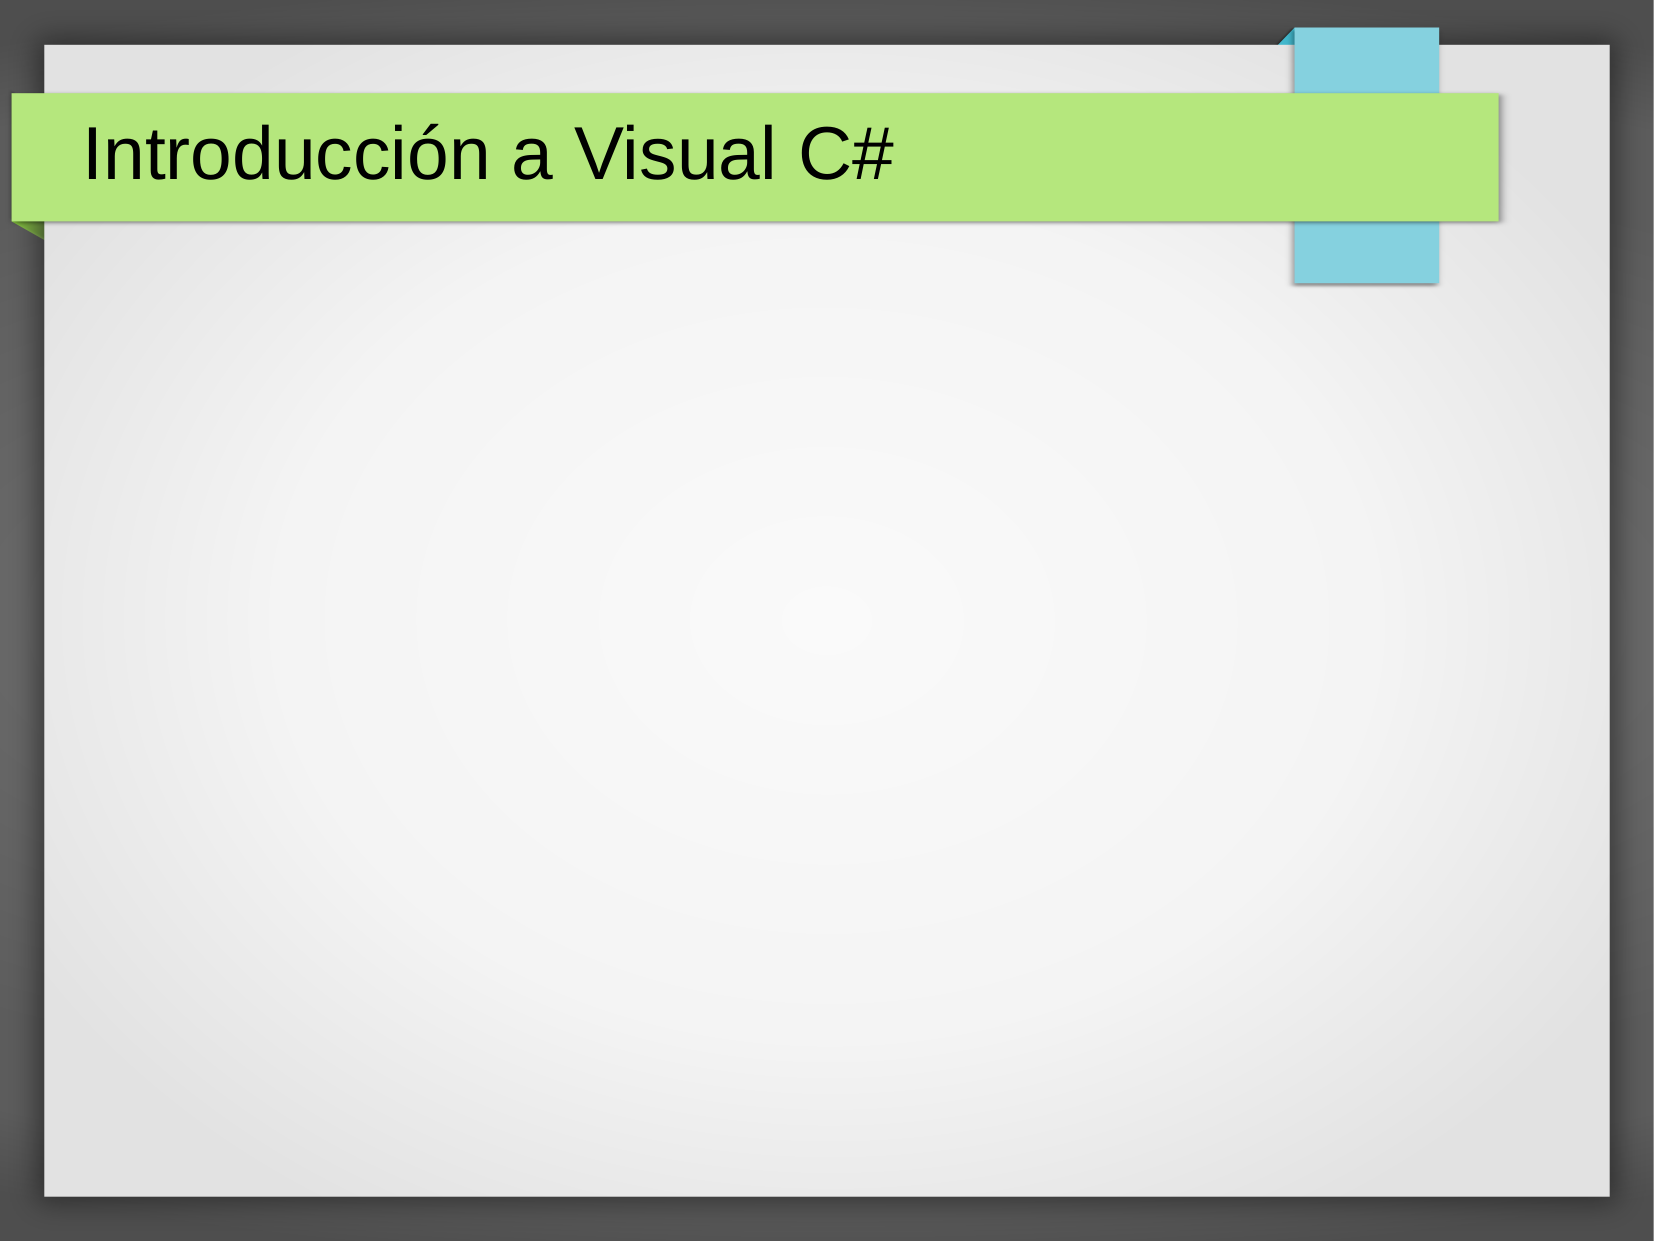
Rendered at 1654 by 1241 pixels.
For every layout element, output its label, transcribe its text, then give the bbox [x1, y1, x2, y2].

picture [0, 0, 1654, 1241]
title Introducción a Visual C# [82, 94, 1264, 213]
